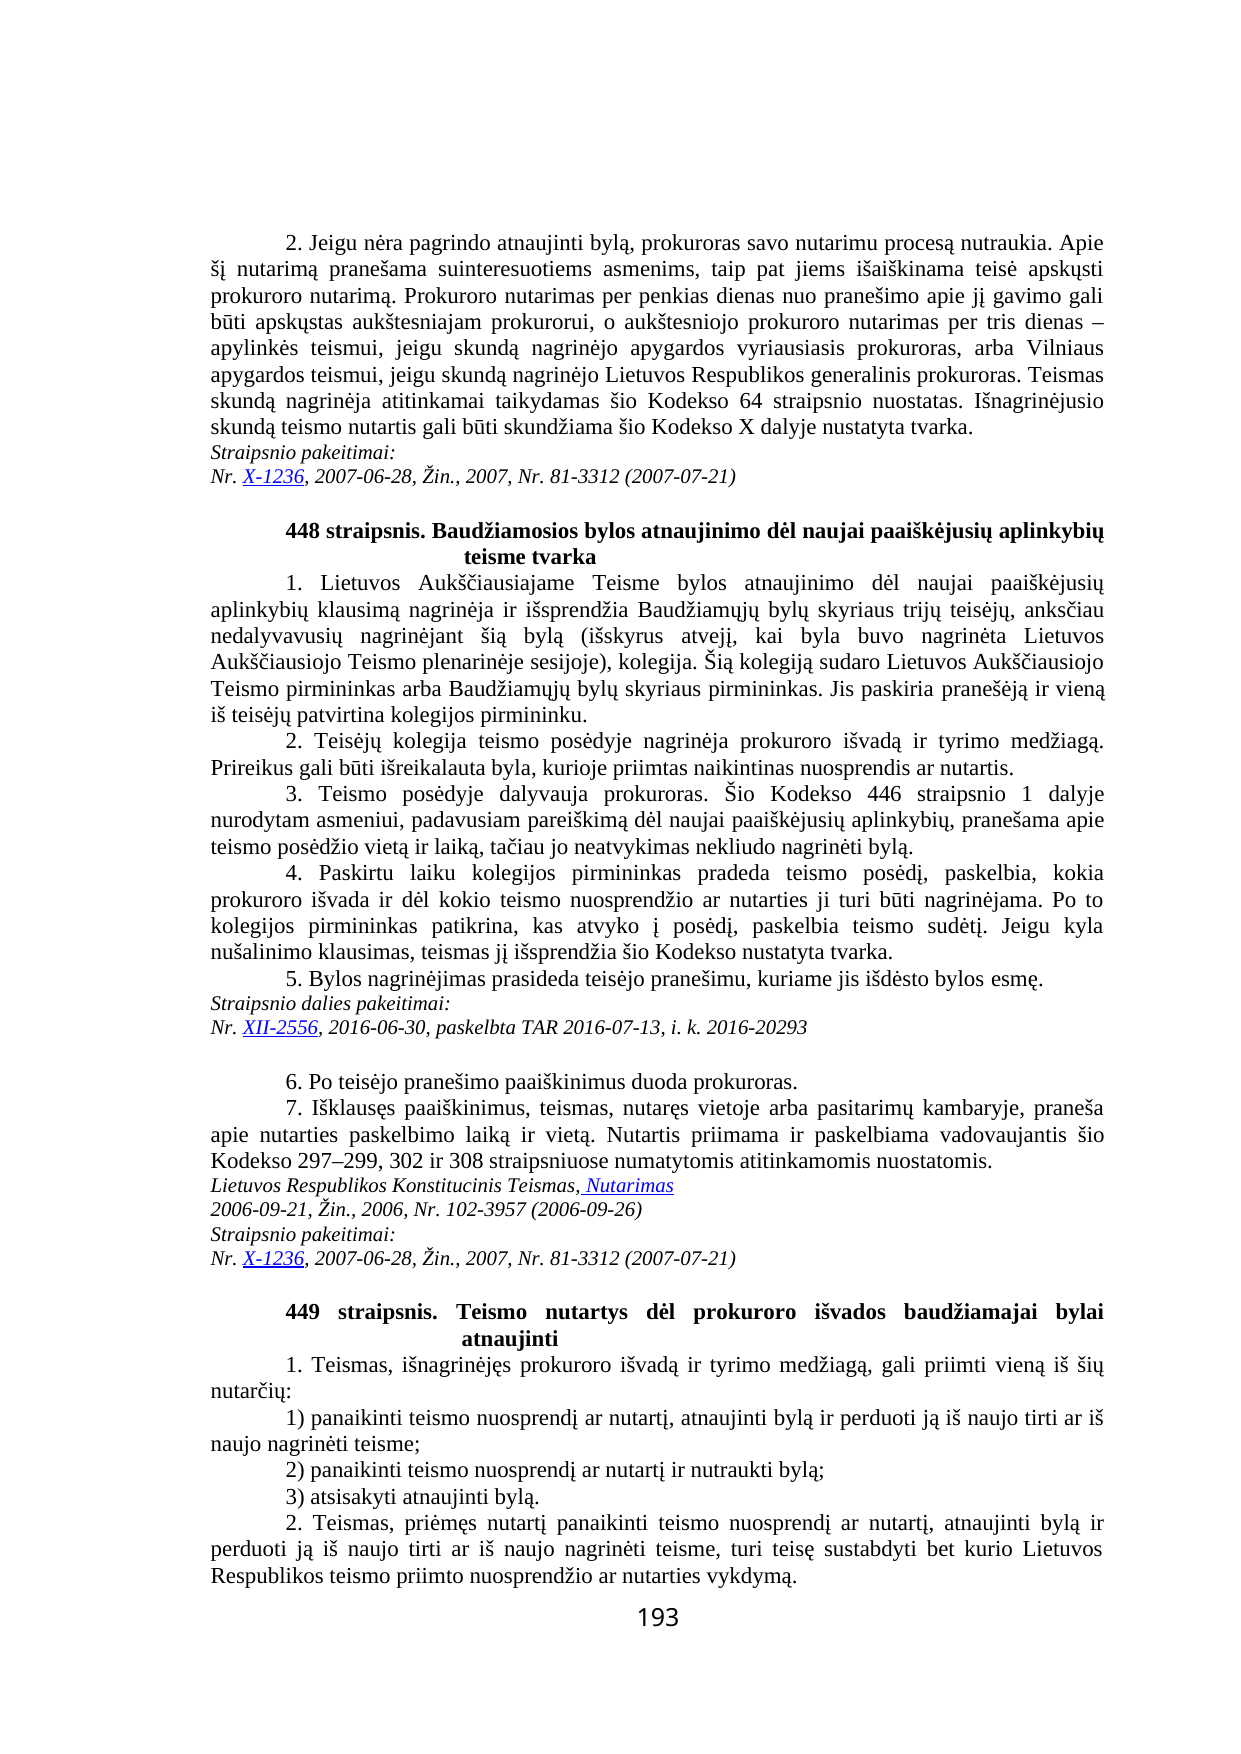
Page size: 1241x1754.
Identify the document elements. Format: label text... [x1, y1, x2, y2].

text 1. Teismas, išnagrinėjęs prokuroro išvadą ir tyrimo medžiagą, gali priimti vieną iš šių nutarčių: [210, 1351, 1105, 1404]
text Straipsnio pakeitimai: [210, 440, 1105, 464]
text 1. Lietuvos Aukščiausiajame Teisme bylos atnaujinimo dėl naujai paaiškėjusių aplinkybių klausimą nagrinėja ir išsprendžia Baudžiamųjų bylų skyriaus trijų teisėjų, anksčiau nedalyvavusių nagrinėjant šią bylą (išskyrus atvejį, kai byla buvo nagrinėta Lietuvos Aukščiausiojo Teismo plenarinėje sesijoje), kolegija. Šią kolegiją sudaro Lietuvos Aukščiausiojo Teismo pirmininkas arba Baudžiamųjų bylų skyriaus pirmininkas. Jis paskiria pranešėją ir vieną iš teisėjų patvirtina kolegijos pirmininku. [210, 569, 1105, 727]
text Nr. XII-2556, 2016-06-30, paskelbta TAR 2016-07-13, i. k. 2016-20293 [210, 1015, 1105, 1039]
text Nr. X-1236, 2007-06-28, Žin., 2007, Nr. 81-3312 (2007-07-21) [210, 1246, 1105, 1269]
text 2. Jeigu nėra pagrindo atnaujinti bylą, prokuroras savo nutarimu procesą nutraukia. Apie šį nutarimą pranešama suinteresuotiems asmenims, taip pat jiems išaiškinama teisė apskųsti prokuroro nutarimą. Prokuroro nutarimas per penkias dienas nuo pranešimo apie jį gavimo gali būti apskųstas aukštesniajam prokurorui, o aukštesniojo prokuroro nutarimas per tris dienas – apylinkės teismui, jeigu skundą nagrinėjo apygardos vyriausiasis prokuroras, arba Vilniaus apygardos teismui, jeigu skundą nagrinėjo Lietuvos Respublikos generalinis prokuroras. Teismas skundą nagrinėja atitinkamai taikydamas šio Kodekso 64 straipsnio nuostatas. Išnagrinėjusio skundą teismo nutartis gali būti skundžiama šio Kodekso X dalyje nustatyta tvarka. [210, 229, 1105, 440]
text 2. Teismas, priėmęs nutartį panaikinti teismo nuosprendį ar nutartį, atnaujinti bylą ir perduoti ją iš naujo tirti ar iš naujo nagrinėti teisme, turi teisę sustabdyti bet kurio Lietuvos Respublikos teismo priimto nuosprendžio ar nutarties vykdymą. [210, 1509, 1105, 1588]
text 2) panaikinti teismo nuosprendį ar nutartį ir nutraukti bylą; [210, 1456, 1105, 1483]
text Nr. X-1236, 2007-06-28, Žin., 2007, Nr. 81-3312 (2007-07-21) [210, 464, 1105, 488]
text 4. Paskirtu laiku kolegijos pirmininkas pradeda teismo posėdį, paskelbia, kokia prokuroro išvada ir dėl kokio teismo nuosprendžio ar nutarties ji turi būti nagrinėjama. Po to kolegijos pirmininkas patikrina, kas atvyko į posėdį, paskelbia teismo sudėtį. Jeigu kyla nušalinimo klausimas, teismas jį išsprendžia šio Kodekso nustatyta tvarka. [210, 859, 1105, 965]
text Straipsnio pakeitimai: [210, 1221, 1105, 1246]
text 448 straipsnis. Baudžiamosios bylos atnaujinimo dėl naujai paaiškėjusių aplinkybių teisme tvarka [285, 517, 1105, 569]
text 5. Bylos nagrinėjimas prasideda teisėjo pranešimu, kuriame jis išdėsto bylos esmę. [210, 965, 1105, 991]
text 449 straipsnis. Teismo nutartys dėl prokuroro išvados baudžiamajai bylai atnaujinti [285, 1298, 1105, 1351]
text 3. Teismo posėdyje dalyvauja prokuroras. Šio Kodekso 446 straipsnio 1 dalyje nurodytam asmeniui, padavusiam pareiškimą dėl naujai paaiškėjusių aplinkybių, pranešama apie teismo posėdžio vietą ir laiką, tačiau jo neatvykimas nekliudo nagrinėti bylą. [210, 780, 1105, 859]
text 3) atsisakyti atnaujinti bylą. [210, 1483, 1105, 1509]
text Straipsnio dalies pakeitimai: [210, 991, 1105, 1015]
text 6. Po teisėjo pranešimo paaiškinimus duoda prokuroras. [210, 1068, 1105, 1094]
text 1) panaikinti teismo nuosprendį ar nutartį, atnaujinti bylą ir perduoti ją iš naujo tirti ar iš naujo nagrinėti teisme; [210, 1404, 1105, 1456]
text 2006-09-21, Žin., 2006, Nr. 102-3957 (2006-09-26) [210, 1197, 1105, 1221]
text Lietuvos Respublikos Konstitucinis Teismas, Nutarimas [210, 1173, 1105, 1197]
text 2. Teisėjų kolegija teismo posėdyje nagrinėja prokuroro išvadą ir tyrimo medžiagą. Prireikus gali būti išreikalauta byla, kurioje priimtas naikintinas nuosprendis ar nutartis. [210, 727, 1105, 780]
text 7. Išklausęs paaiškinimus, teismas, nutaręs vietoje arba pasitarimų kambaryje, praneša apie nutarties paskelbimo laiką ir vietą. Nutartis priimama ir paskelbiama vadovaujantis šio Kodekso 297–299, 302 ir 308 straipsniuose numatytomis atitinkamomis nuostatomis. [210, 1094, 1105, 1173]
